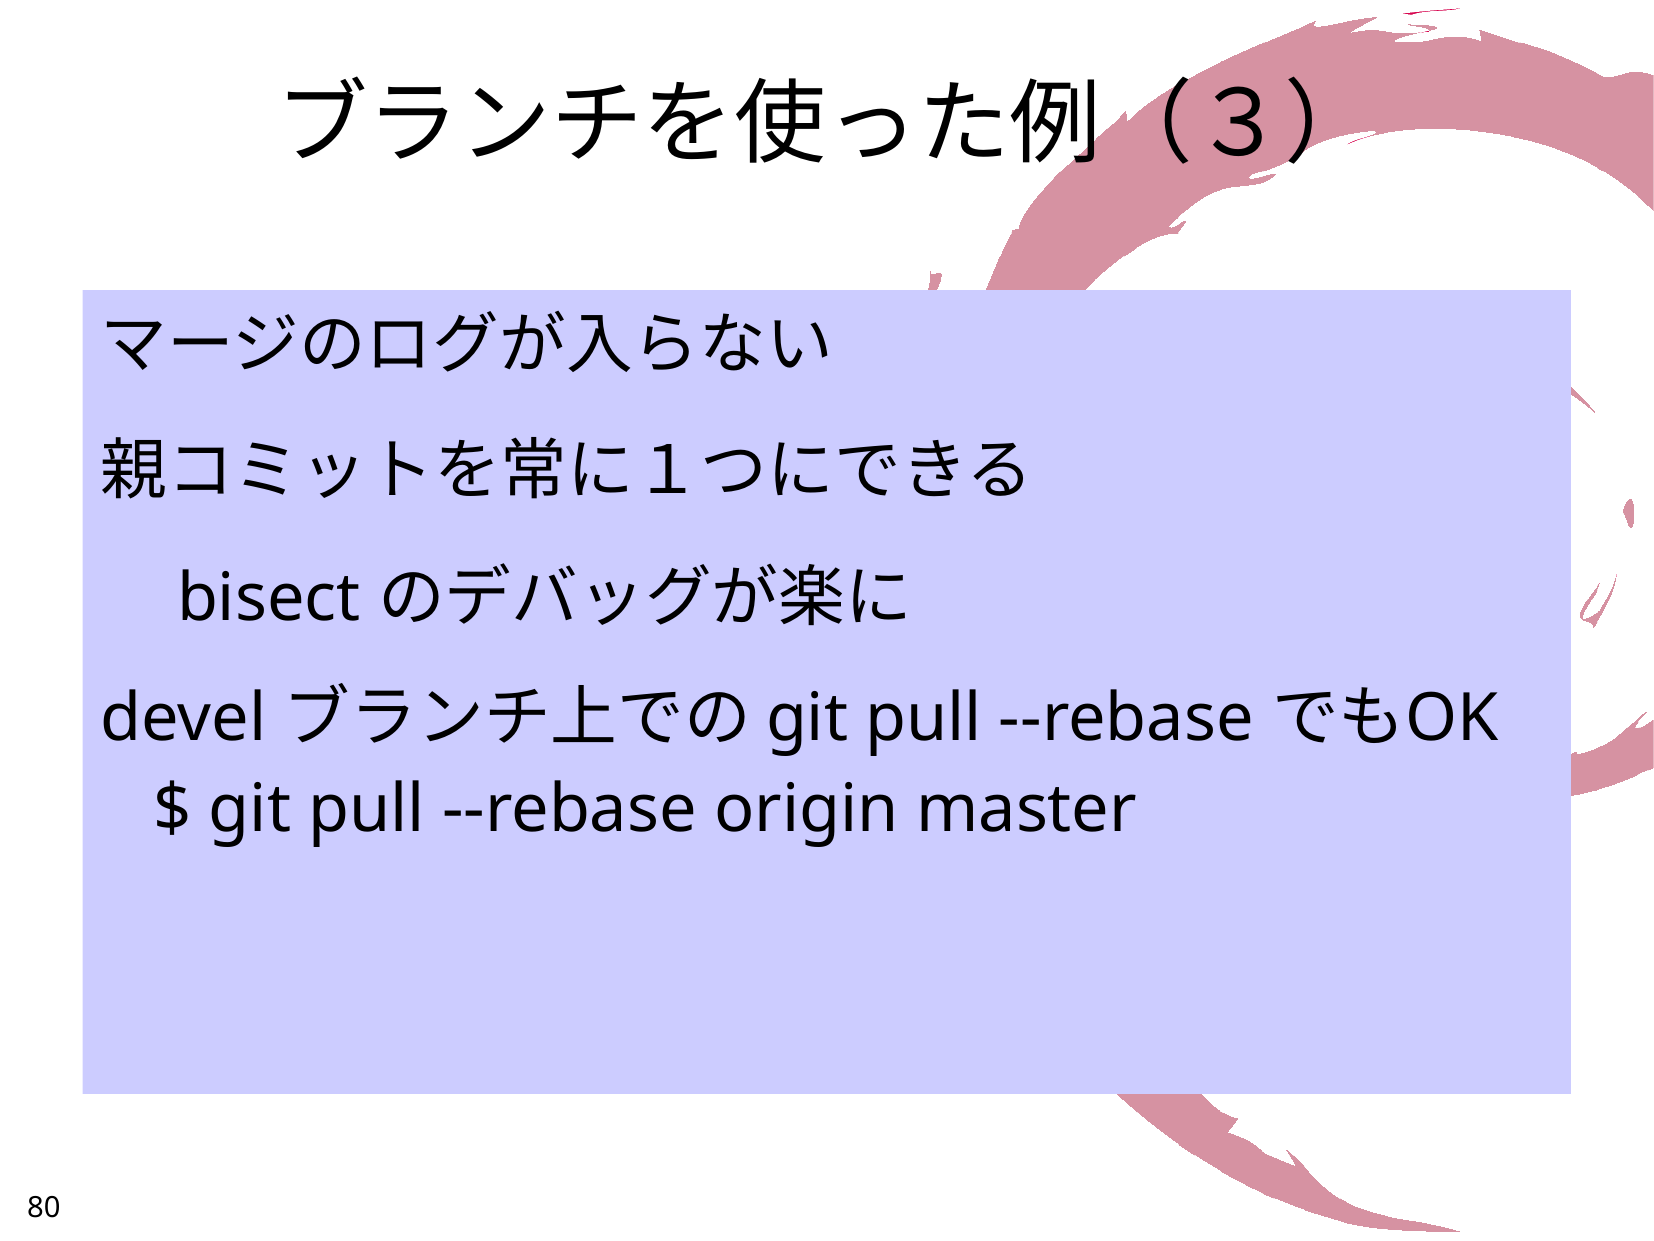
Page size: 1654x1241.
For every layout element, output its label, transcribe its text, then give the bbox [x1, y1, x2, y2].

title ブランチを使った例（３） [82, 49, 1571, 257]
picture [886, 0, 1654, 1241]
list マージのログが入らない 親コミットを常に１つにできる bisect のデバッグが楽に devel ブランチ上での git pull --rebase でもOK $ git pull --rebase origin master [82, 290, 1571, 1094]
